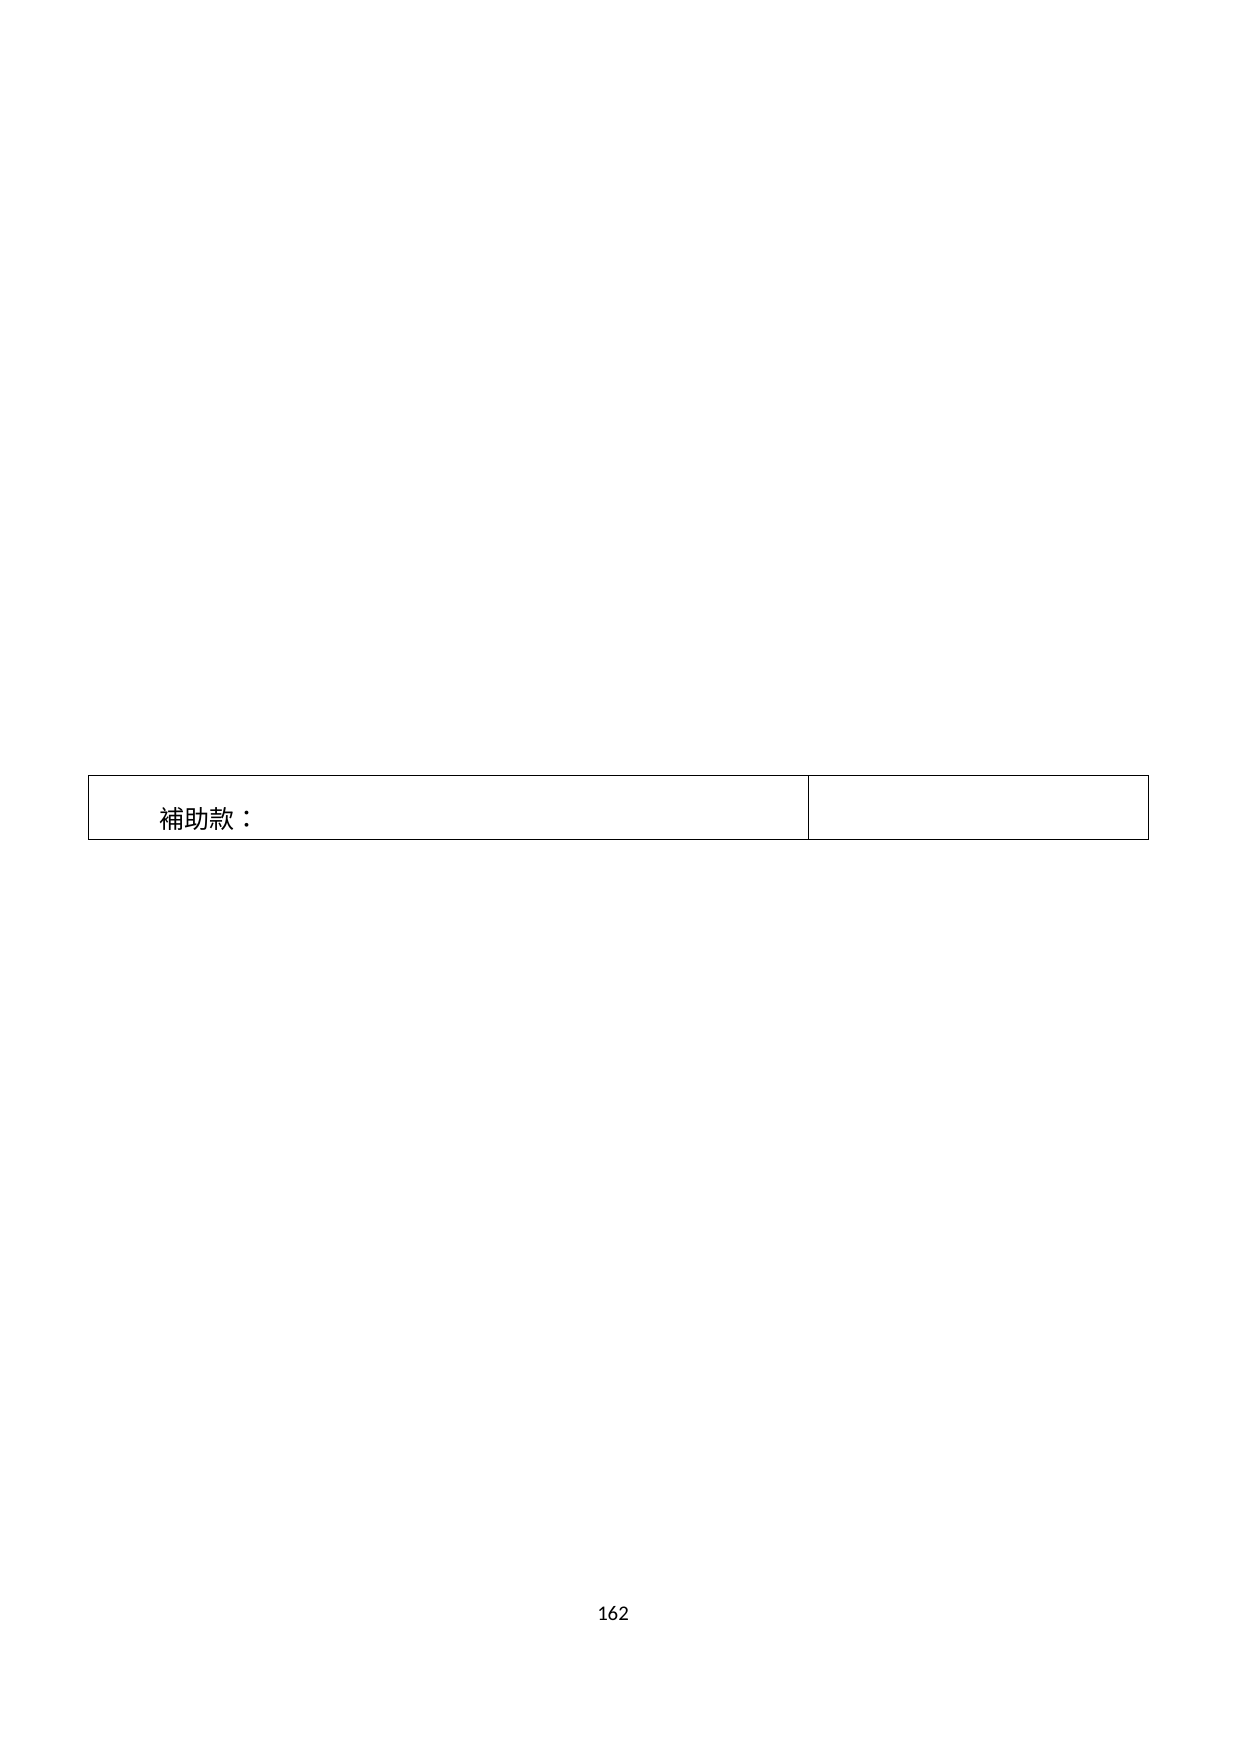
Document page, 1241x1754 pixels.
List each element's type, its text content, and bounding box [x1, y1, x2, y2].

table_cell 補助款： [89, 776, 808, 838]
table_cell [809, 776, 1148, 838]
